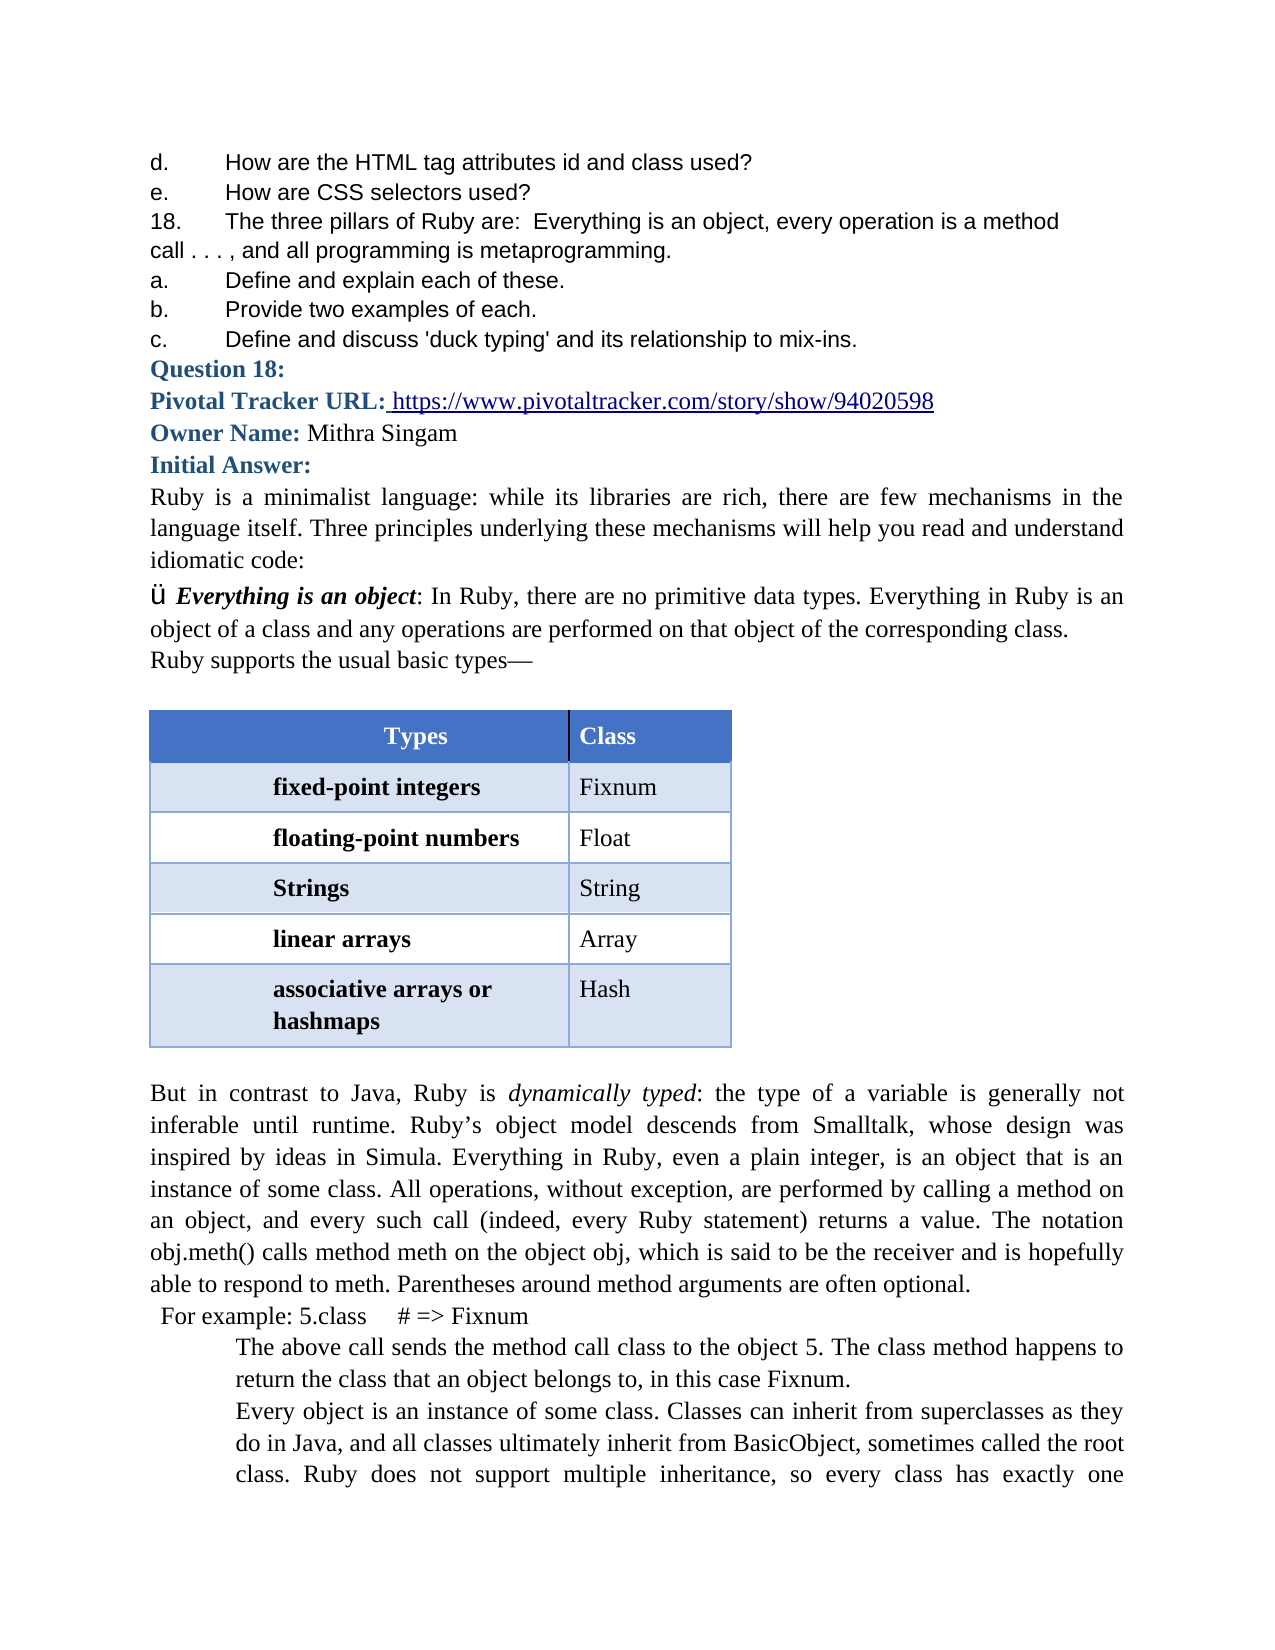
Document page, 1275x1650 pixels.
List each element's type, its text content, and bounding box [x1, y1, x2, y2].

table_cell floating-point numbers [151, 813, 568, 862]
text e. How are CSS selectors used? [150, 179, 1125, 205]
text Initial Answer: [150, 451, 1125, 479]
table_cell associative arrays or hashmaps [151, 965, 568, 1046]
text Owner Name: Mithra Singam [150, 419, 1125, 447]
table_cell Array [570, 915, 730, 963]
table_cell linear arrays [151, 915, 568, 963]
table_header Class [570, 712, 730, 761]
table_cell Fixnum [570, 763, 730, 811]
text Ruby is a minimalist language: while its libraries are rich, there are few mechanisms in the language itself. Three principles underlying these mechanisms will help you read and understand idiomatic code: [150, 483, 1125, 574]
text d. How are the HTML tag attributes id and class used? [150, 150, 1125, 176]
table_cell String [570, 864, 730, 912]
text ü Everything is an object: In Ruby, there are no primitive data types. Everything in Ruby is an object of a class and any operations are performed on that object of the corresponding class. [150, 578, 1125, 642]
text But in contrast to Java, Ruby is dynamically typed: the type of a variable is generally not inferable until runtime. Ruby’s object model descends from Smalltalk, whose design was inspired by ideas in Simula. Everything in Ruby, even a plain integer, is an object that is an instance of some class. All operations, without exception, are performed by calling a method on an object, and every such call (indeed, every Ruby statement) returns a value. The notation obj.meth() calls method meth on the object obj, which is said to be the receiver and is hopefully able to respond to meth. Parentheses around method arguments are often optional. [150, 1079, 1125, 1298]
table_cell fixed-point integers [151, 763, 568, 811]
text The above call sends the method call class to the object 5. The class method happens to return the class that an object belongs to, in this case Fixnum. [235, 1333, 1125, 1393]
text For example: 5.class # => Fixnum [150, 1302, 1125, 1329]
table_cell Float [570, 813, 730, 862]
text Question 18: [150, 356, 1125, 383]
text Every object is an instance of some class. Classes can inherit from superclasses as they do in Java, and all classes ultimately inherit from BasicObject, sometimes called the root class. Ruby does not support multiple inheritance, so every class has exactly one [235, 1397, 1125, 1488]
table_cell Hash [570, 965, 730, 1046]
table_cell Strings [151, 864, 568, 912]
text 18. The three pillars of Ruby are: Everything is an object, every operation is a method call . . . , and all programming is metaprogramming. [150, 209, 1125, 264]
text b. Provide two examples of each. [150, 297, 1125, 322]
text c. Define and discuss 'duck typing' and its relationship to mix-ins. [150, 326, 1125, 352]
text Ruby supports the usual basic types— [150, 646, 1125, 674]
text a. Define and explain each of these. [150, 267, 1125, 293]
text Pivotal Tracker URL: https://www.pivotaltracker.com/story/show/94020598 [150, 387, 1125, 415]
table_header Types [151, 712, 568, 761]
